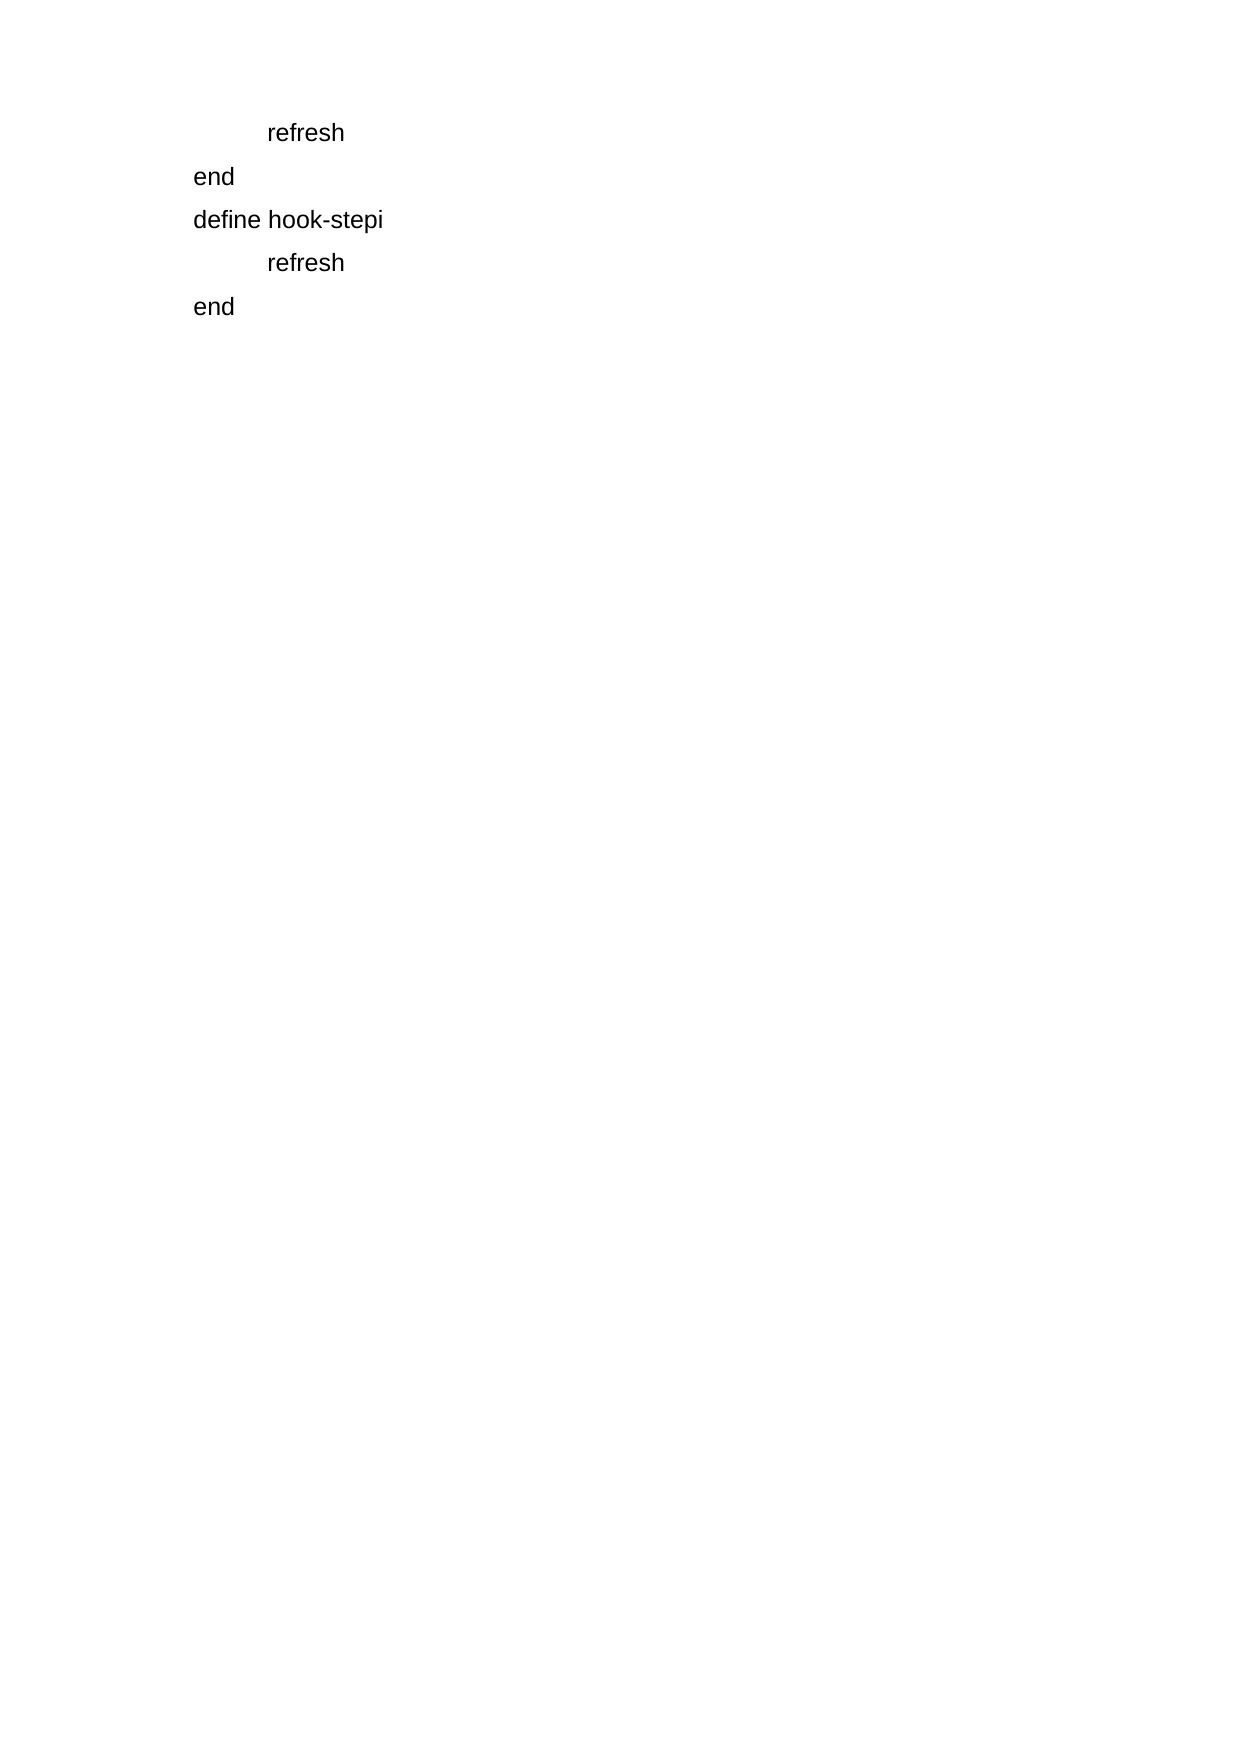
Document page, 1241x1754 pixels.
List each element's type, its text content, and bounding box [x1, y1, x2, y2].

text refresh [193, 248, 1122, 277]
text end [193, 161, 1122, 190]
text refresh [193, 118, 1122, 147]
text end [193, 291, 1122, 320]
text define hook-stepi [193, 205, 1122, 233]
